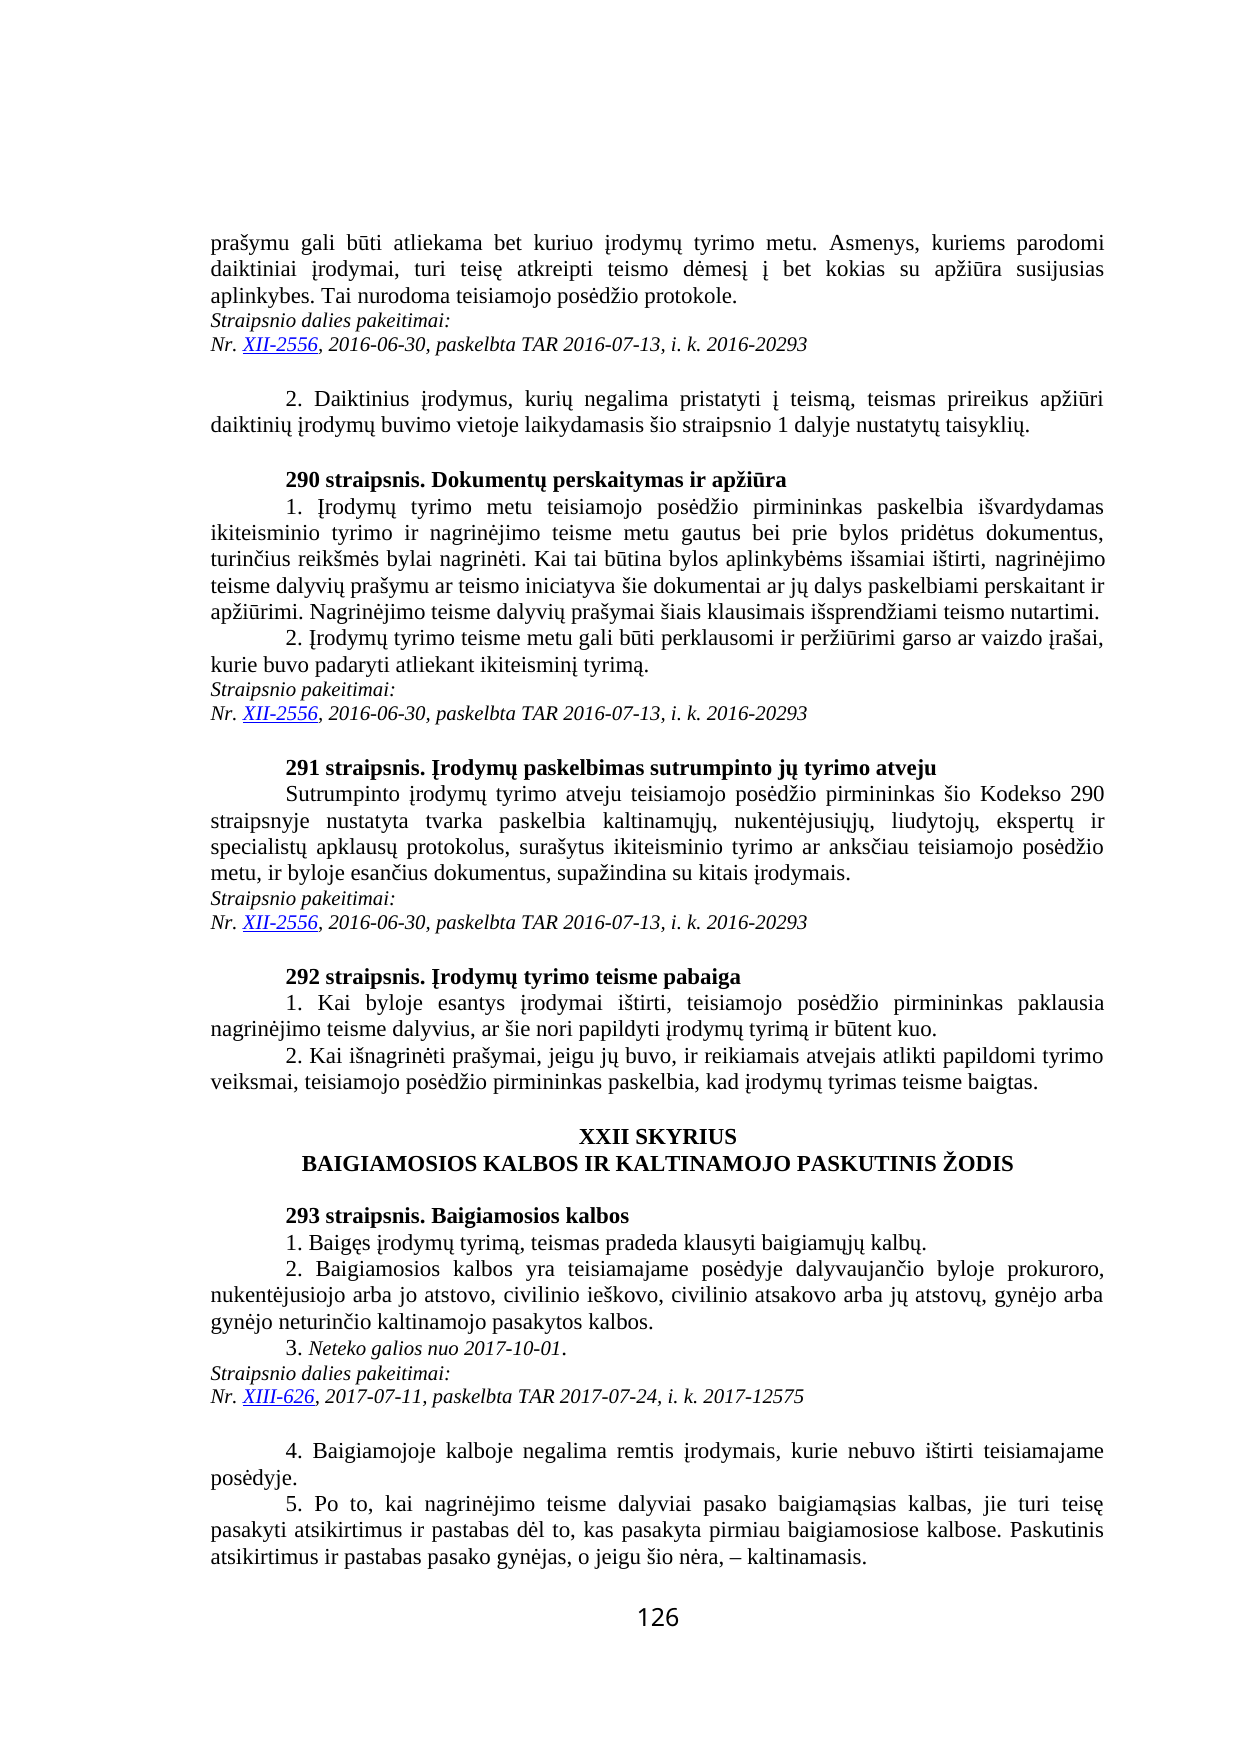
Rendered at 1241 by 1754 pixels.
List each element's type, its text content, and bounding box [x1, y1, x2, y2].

text 291 straipsnis. Įrodymų paskelbimas sutrumpinto jų tyrimo atveju [210, 754, 1105, 780]
text Straipsnio dalies pakeitimai: [210, 308, 1105, 332]
text 290 straipsnis. Dokumentų perskaitymas ir apžiūra [210, 466, 1105, 493]
text 292 straipsnis. Įrodymų tyrimo teisme pabaiga [210, 963, 1105, 989]
text Straipsnio pakeitimai: [210, 886, 1105, 910]
text 2. Baigiamosios kalbos yra teisiamajame posėdyje dalyvaujančio byloje prokuroro, nukentėjusiojo arba jo atstovo, civilinio ieškovo, civilinio atsakovo arba jų atstovų, gynėjo arba gynėjo neturinčio kaltinamojo pasakytos kalbos. [210, 1255, 1105, 1334]
text BAIGIAMOSIOS KALBOS ir kaltinamojo paskutinis žodis [210, 1149, 1105, 1176]
text Straipsnio dalies pakeitimai: [210, 1360, 1105, 1384]
text Nr. XII-2556, 2016-06-30, paskelbta TAR 2016-07-13, i. k. 2016-20293 [210, 332, 1105, 356]
text 5. Po to, kai nagrinėjimo teisme dalyviai pasako baigiamąsias kalbas, jie turi teisę pasakyti atsikirtimus ir pastabas dėl to, kas pasakyta pirmiau baigiamosiose kalbose. Paskutinis atsikirtimus ir pastabas pasako gynėjas, o jeigu šio nėra, – kaltinamasis. [210, 1490, 1105, 1569]
text prašymu gali būti atliekama bet kuriuo įrodymų tyrimo metu. Asmenys, kuriems parodomi daiktiniai įrodymai, turi teisę atkreipti teismo dėmesį į bet kokias su apžiūra susijusias aplinkybes. Tai nurodoma teisiamojo posėdžio protokole. [210, 229, 1105, 308]
text 1. Įrodymų tyrimo metu teisiamojo posėdžio pirmininkas paskelbia išvardydamas ikiteisminio tyrimo ir nagrinėjimo teisme metu gautus bei prie bylos pridėtus dokumentus, turinčius reikšmės bylai nagrinėti. Kai tai būtina bylos aplinkybėms išsamiai ištirti, nagrinėjimo teisme dalyvių prašymu ar teismo iniciatyva šie dokumentai ar jų dalys paskelbiami perskaitant ir apžiūrimi. Nagrinėjimo teisme dalyvių prašymai šiais klausimais išsprendžiami teismo nutartimi. [210, 493, 1105, 624]
text 3. Neteko galios nuo 2017-10-01. [210, 1334, 1105, 1360]
text Nr. XII-2556, 2016-06-30, paskelbta TAR 2016-07-13, i. k. 2016-20293 [210, 701, 1105, 725]
text 2. Kai išnagrinėti prašymai, jeigu jų buvo, ir reikiamais atvejais atlikti papildomi tyrimo veiksmai, teisiamojo posėdžio pirmininkas paskelbia, kad įrodymų tyrimas teisme baigtas. [210, 1042, 1105, 1094]
text Nr. XII-2556, 2016-06-30, paskelbta TAR 2016-07-13, i. k. 2016-20293 [210, 910, 1105, 934]
text 293 straipsnis. Baigiamosios kalbos [210, 1202, 1105, 1229]
text 1. Kai byloje esantys įrodymai ištirti, teisiamojo posėdžio pirmininkas paklausia nagrinėjimo teisme dalyvius, ar šie nori papildyti įrodymų tyrimą ir būtent kuo. [210, 989, 1105, 1042]
text Straipsnio pakeitimai: [210, 677, 1105, 701]
text 2. Daiktinius įrodymus, kurių negalima pristatyti į teismą, teismas prireikus apžiūri daiktinių įrodymų buvimo vietoje laikydamasis šio straipsnio 1 dalyje nustatytų taisyklių. [210, 385, 1105, 438]
text Sutrumpinto įrodymų tyrimo atveju teisiamojo posėdžio pirmininkas šio Kodekso 290 straipsnyje nustatyta tvarka paskelbia kaltinamųjų, nukentėjusiųjų, liudytojų, ekspertų ir specialistų apklausų protokolus, surašytus ikiteisminio tyrimo ar anksčiau teisiamojo posėdžio metu, ir byloje esančius dokumentus, supažindina su kitais įrodymais. [210, 780, 1105, 886]
text Nr. XIII-626, 2017-07-11, paskelbta TAR 2017-07-24, i. k. 2017-12575 [210, 1384, 1105, 1408]
text 2. Įrodymų tyrimo teisme metu gali būti perklausomi ir peržiūrimi garso ar vaizdo įrašai, kurie buvo padaryti atliekant ikiteisminį tyrimą. [210, 624, 1105, 677]
subtitle XXII skyrius [210, 1123, 1105, 1149]
text 4. Baigiamojoje kalboje negalima remtis įrodymais, kurie nebuvo ištirti teisiamajame posėdyje. [210, 1437, 1105, 1490]
text 1. Baigęs įrodymų tyrimą, teismas pradeda klausyti baigiamųjų kalbų. [210, 1229, 1105, 1255]
